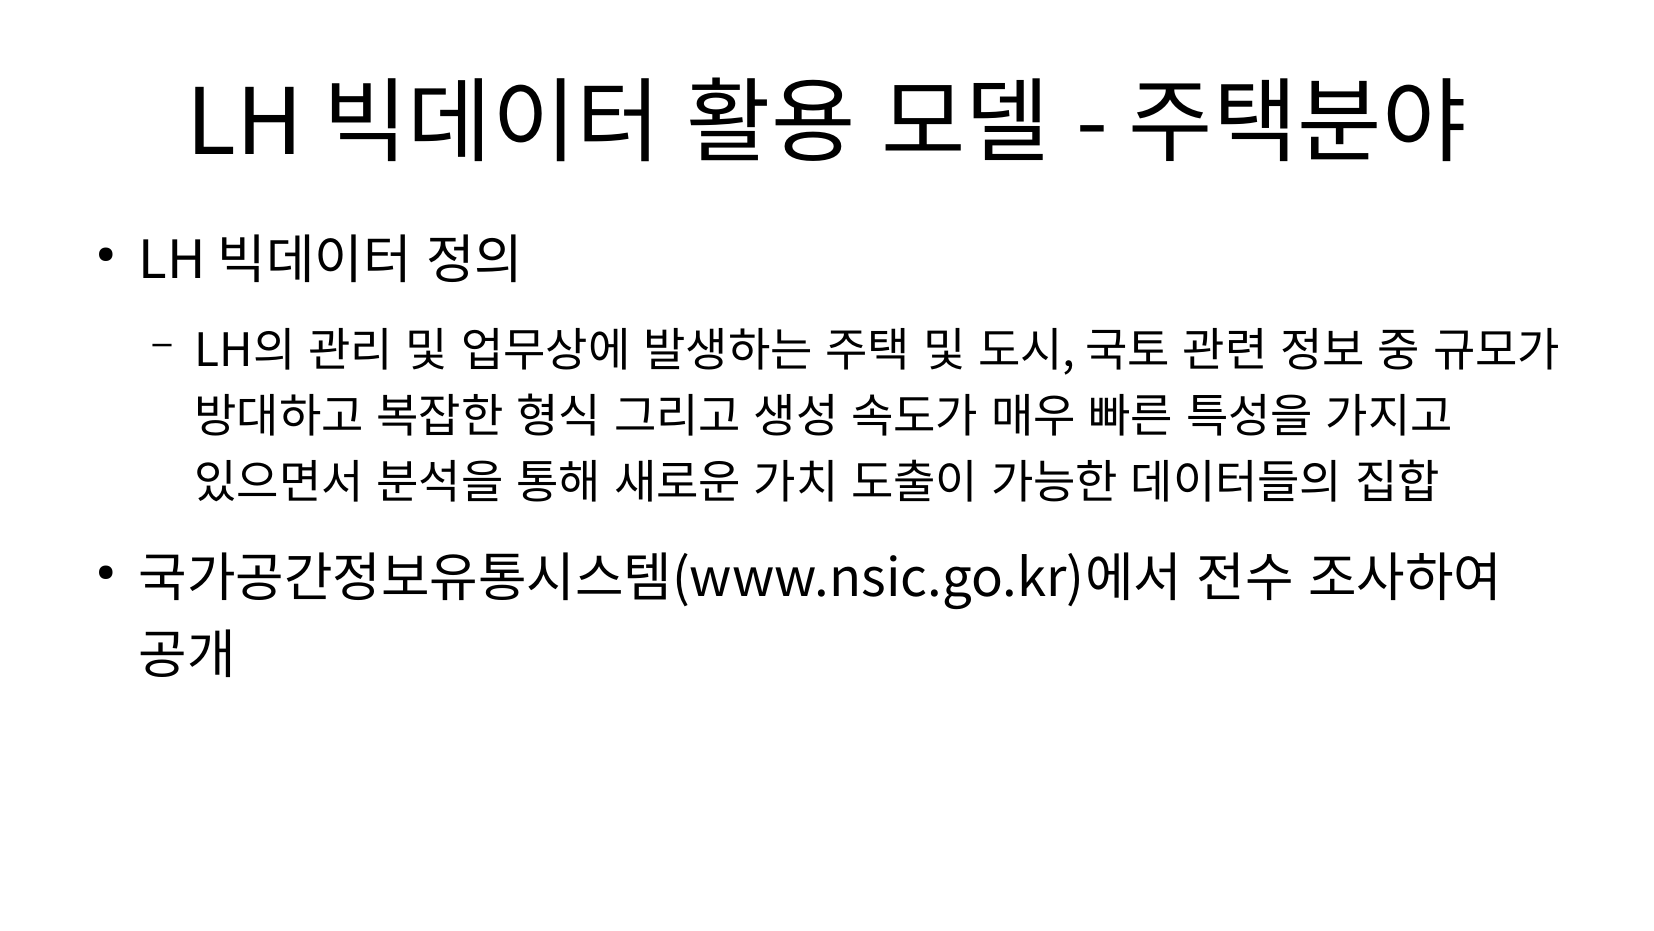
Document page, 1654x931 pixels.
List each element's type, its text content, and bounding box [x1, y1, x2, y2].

title LH 빅데이터 활용 모델 - 주택분야 [82, 37, 1571, 193]
list LH 빅데이터 정의 LH의 관리 및 업무상에 발생하는 주택 및 도시, 국토 관련 정보 중 규모가 방대하고 복잡한 형식 그리고 생성 속도가 매우 빠른 특성을 가지고 있으면서 분석을 통해 새로운 가치 도출이 가능한 데이터들의 집합 국가공간정보유통시스템(www.nsic.go.kr)에서 전수 조사하여 공개 [82, 217, 1571, 758]
